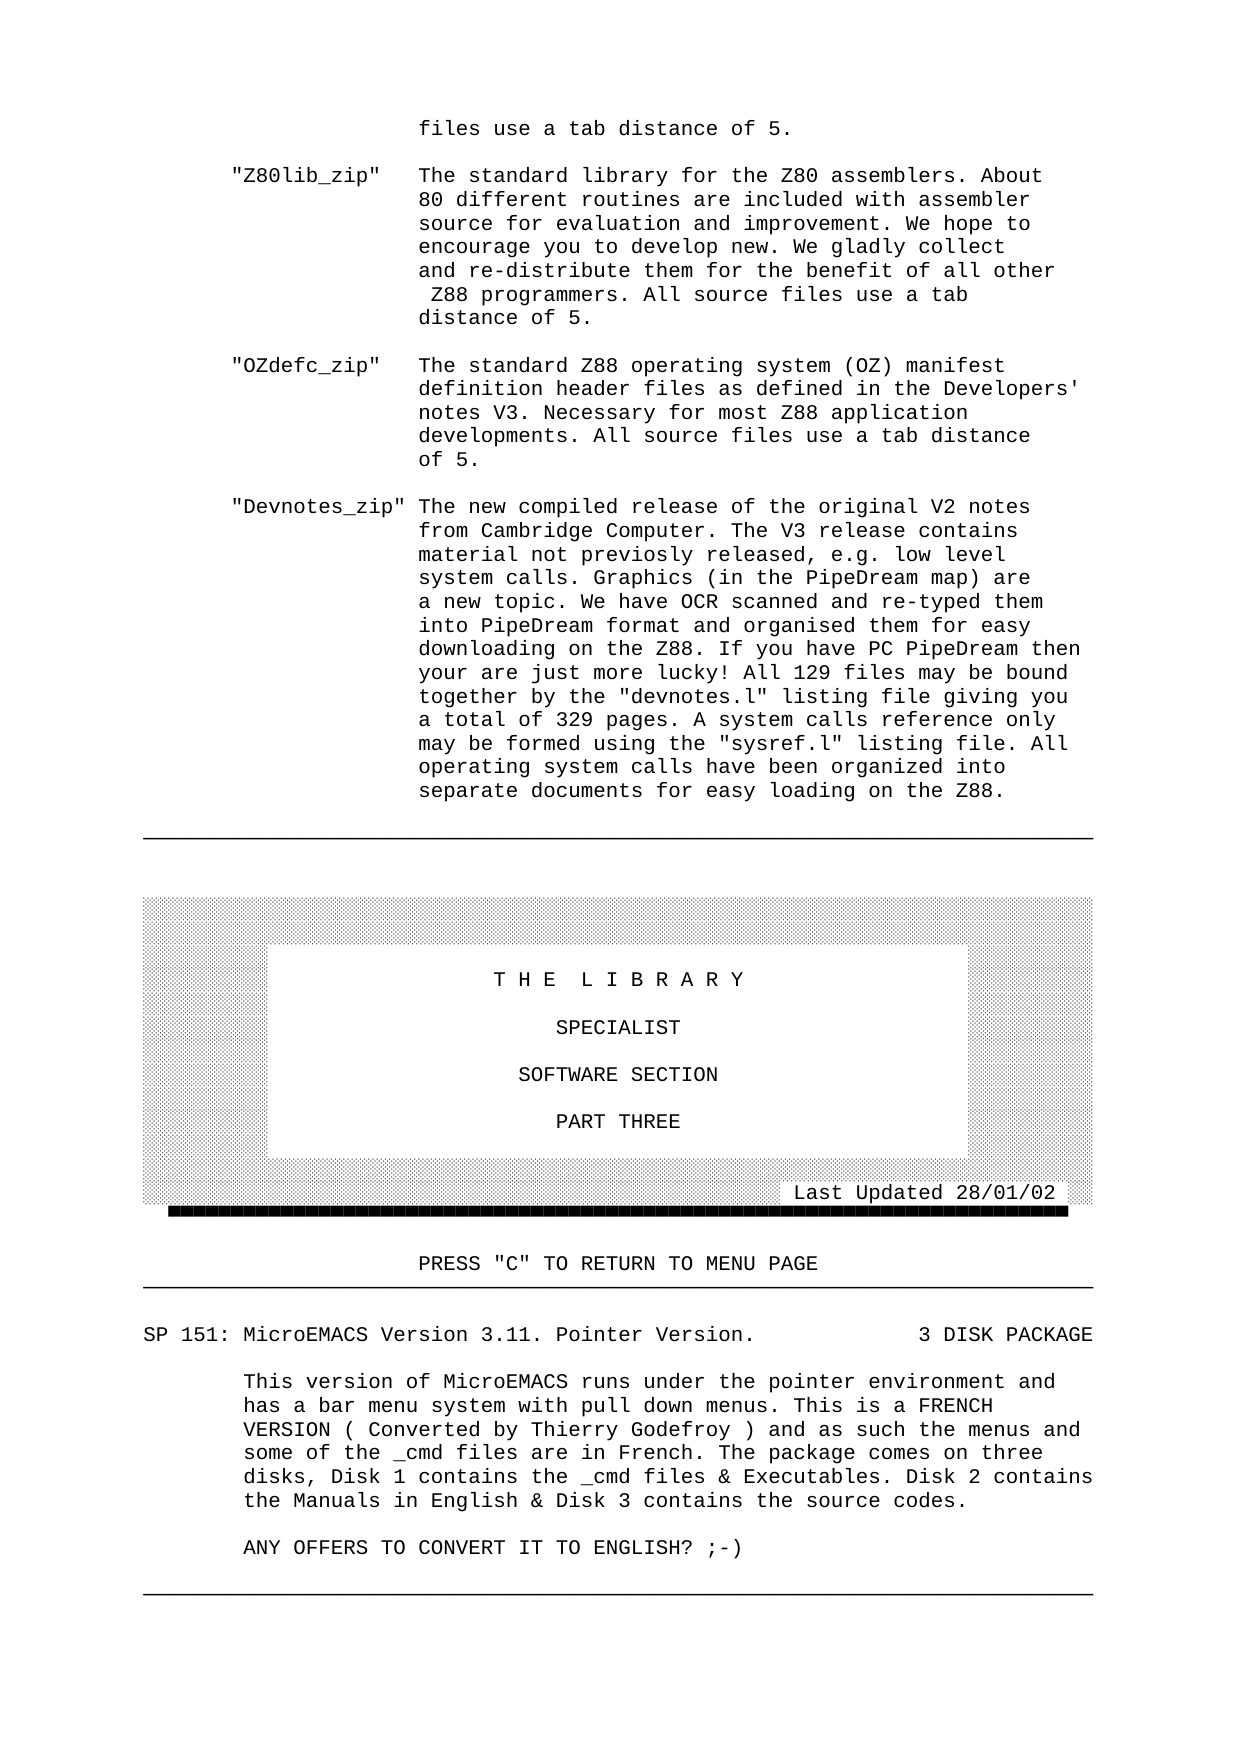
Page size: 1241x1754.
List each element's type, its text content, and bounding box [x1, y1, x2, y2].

text "Devnotes_zip" The new compiled release of the original V2 notes [118, 496, 1122, 520]
text 80 different routines are included with assembler [118, 189, 1122, 213]
text ░░░░░░░░░░ T H E L I B R A R Y ░░░░░░░░░░ [118, 969, 1122, 993]
text Z88 programmers. All source files use a tab [118, 284, 1122, 307]
text ░░░░░░░░░░ SPECIALIST ░░░░░░░░░░ [118, 1017, 1122, 1040]
text definition header files as defined in the Developers' [118, 378, 1122, 402]
text ──────────────────────────────────────────────────────────────────────────── [118, 827, 1122, 851]
text into PipeDream format and organised them for easy [118, 615, 1122, 638]
text downloading on the Z88. If you have PC PipeDream then [118, 638, 1122, 662]
text "OZdefc_zip" The standard Z88 operating system (OZ) manifest [118, 354, 1122, 378]
text separate documents for easy loading on the Z88. [118, 780, 1122, 804]
text ░░░░░░░░░░░░░░░░░░░░░░░░░░░░░░░░░░░░░░░░░░░░░░░░░░░░░░░░░░░░░░░░░░░░░░░░░░░░ [118, 922, 1122, 946]
text a new topic. We have OCR scanned and re-typed them [118, 591, 1122, 615]
text ░░░░░░░░░░ ░░░░░░░░░░ [118, 993, 1122, 1017]
text operating system calls have been organized into [118, 757, 1122, 780]
text notes V3. Necessary for most Z88 application [118, 402, 1122, 426]
text ANY OFFERS TO CONVERT IT TO ENGLISH? ;-) [118, 1537, 1122, 1561]
text source for evaluation and improvement. We hope to [118, 213, 1122, 236]
text PRESS "C" TO RETURN TO MENU PAGE [118, 1253, 1122, 1277]
text distance of 5. [118, 307, 1122, 331]
text files use a tab distance of 5. [118, 118, 1122, 142]
text may be formed using the "sysref.l" listing file. All [118, 733, 1122, 757]
text together by the "devnotes.l" listing file giving you [118, 686, 1122, 709]
text SP 151: MicroEMACS Version 3.11. Pointer Version. 3 DISK PACKAGE [118, 1324, 1122, 1348]
text ░░░░░░░░░░ PART THREE ░░░░░░░░░░ [118, 1111, 1122, 1135]
text some of the _cmd files are in French. The package comes on three [118, 1442, 1122, 1466]
text a total of 329 pages. A system calls reference only [118, 709, 1122, 733]
text "Z80lib_zip" The standard library for the Z80 assemblers. About [118, 165, 1122, 189]
text material not previosly released, e.g. low level [118, 544, 1122, 567]
text from Cambridge Computer. The V3 release contains [118, 520, 1122, 544]
text ░░░░░░░░░░░░░░░░░░░░░░░░░░░░░░░░░░░░░░░░░░░░░░░░░░░ Last Updated 28/01/02 ░░ [118, 1182, 1122, 1206]
text your are just more lucky! All 129 files may be bound [118, 662, 1122, 686]
text developments. All source files use a tab distance [118, 426, 1122, 449]
text and re-distribute them for the benefit of all other [118, 260, 1122, 284]
text ░░░░░░░░░░░░░░░░░░░░░░░░░░░░░░░░░░░░░░░░░░░░░░░░░░░░░░░░░░░░░░░░░░░░░░░░░░░░ [118, 898, 1122, 922]
text VERSION ( Converted by Thierry Godefroy ) and as such the menus and [118, 1419, 1122, 1442]
text ░░░░░░░░░░ ░░░░░░░░░░ [118, 946, 1122, 969]
text ──────────────────────────────────────────────────────────────────────────── [118, 1584, 1122, 1608]
text ░░░░░░░░░░ ░░░░░░░░░░ [118, 1135, 1122, 1158]
text disks, Disk 1 contains the _cmd files & Executables. Disk 2 contains [118, 1466, 1122, 1489]
text ░░░░░░░░░░ SOFTWARE SECTION ░░░░░░░░░░ [118, 1064, 1122, 1088]
text the Manuals in English & Disk 3 contains the source codes. [118, 1489, 1122, 1513]
text encourage you to develop new. We gladly collect [118, 236, 1122, 260]
text has a bar menu system with pull down menus. This is a FRENCH [118, 1395, 1122, 1419]
text system calls. Graphics (in the PipeDream map) are [118, 567, 1122, 591]
text ░░░░░░░░░░ ░░░░░░░░░░ [118, 1040, 1122, 1064]
text ░░░░░░░░░░░░░░░░░░░░░░░░░░░░░░░░░░░░░░░░░░░░░░░░░░░░░░░░░░░░░░░░░░░░░░░░░░░░ [118, 1158, 1122, 1182]
text of 5. [118, 449, 1122, 473]
text ──────────────────────────────────────────────────────────────────────────── [118, 1277, 1122, 1300]
text ▀▀▀▀▀▀▀▀▀▀▀▀▀▀▀▀▀▀▀▀▀▀▀▀▀▀▀▀▀▀▀▀▀▀▀▀▀▀▀▀▀▀▀▀▀▀▀▀▀▀▀▀▀▀▀▀▀▀▀▀▀▀▀▀▀▀▀▀▀▀▀▀ [118, 1206, 1122, 1229]
text This version of MicroEMACS runs under the pointer environment and [118, 1371, 1122, 1395]
text ░░░░░░░░░░ ░░░░░░░░░░ [118, 1088, 1122, 1111]
